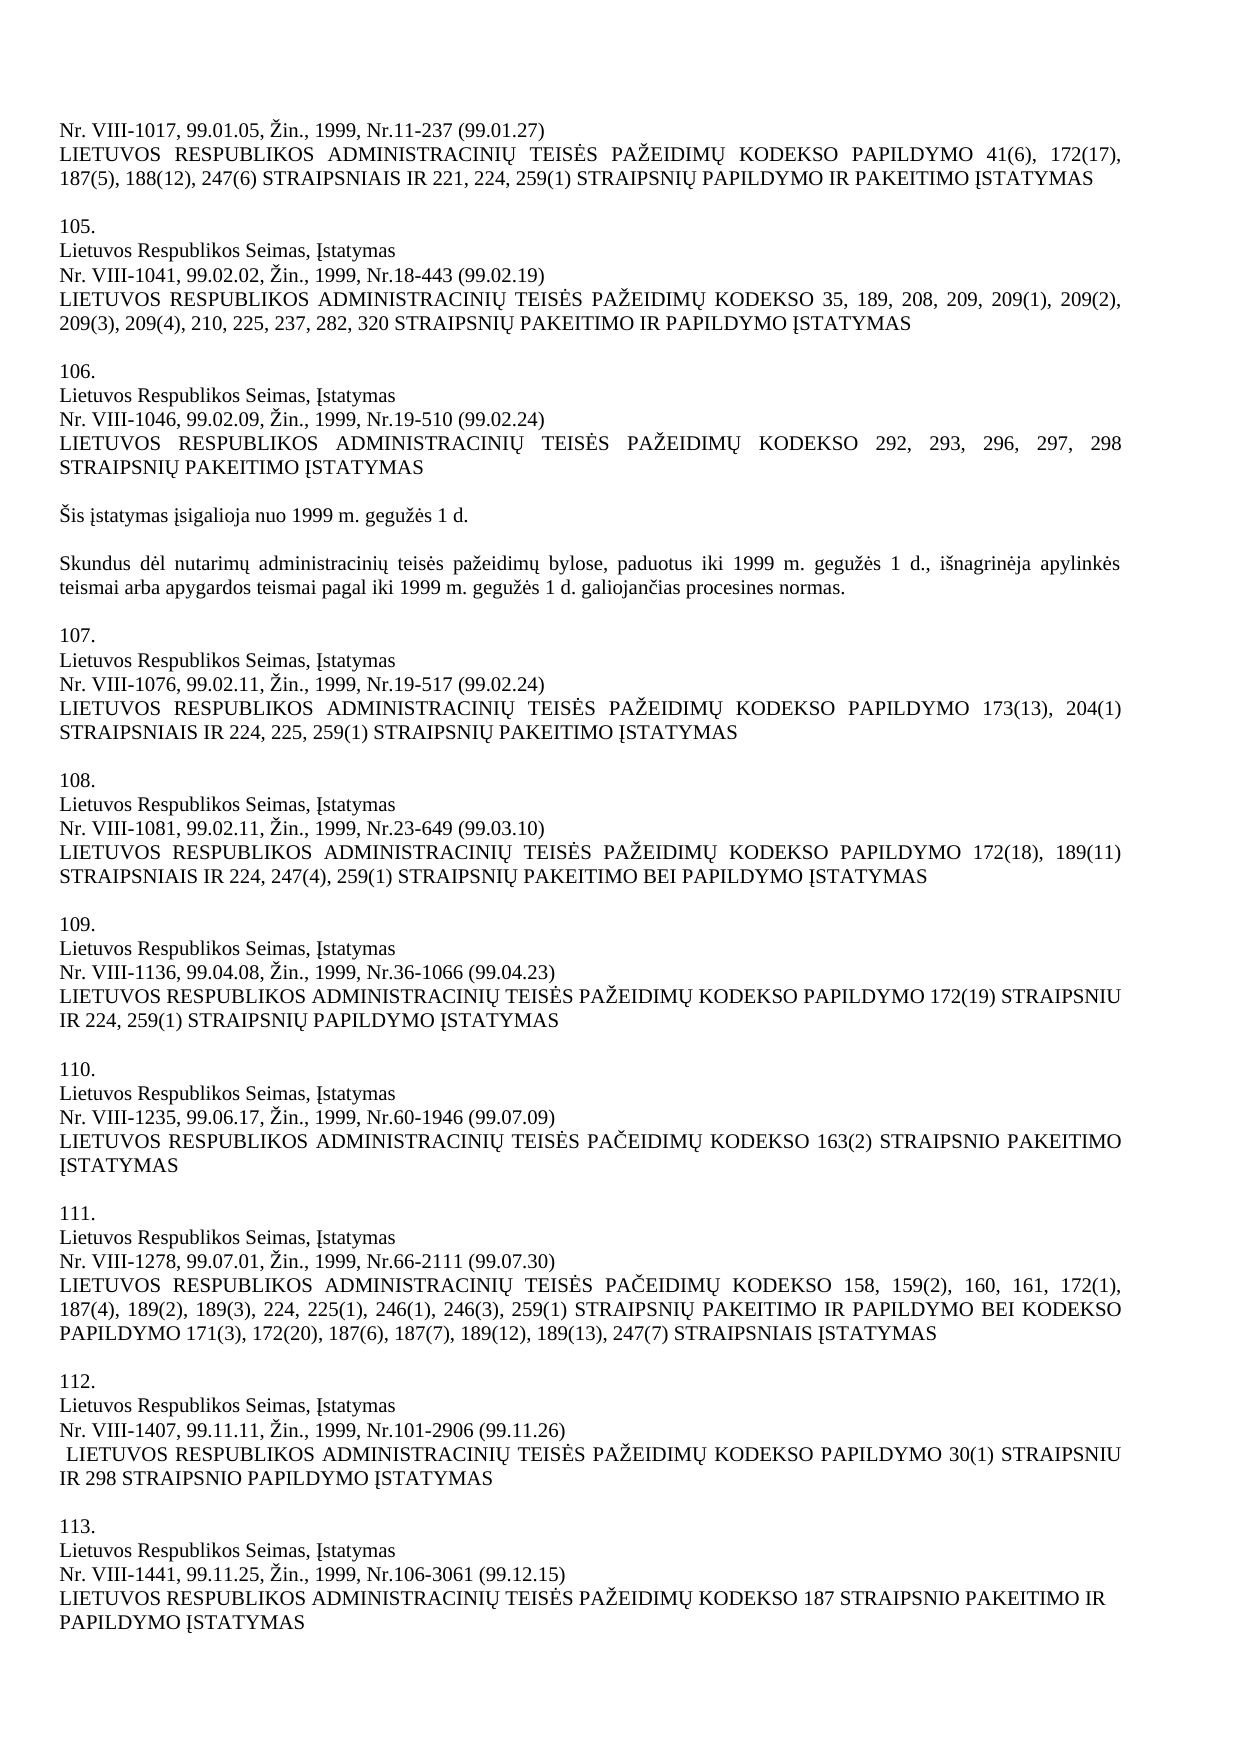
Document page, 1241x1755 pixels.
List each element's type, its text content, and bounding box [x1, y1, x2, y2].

text 112. [59, 1369, 1122, 1393]
text Lietuvos Respublikos Seimas, Įstatymas [59, 1081, 1122, 1105]
text Nr. VIII-1278, 99.07.01, Žin., 1999, Nr.66-2111 (99.07.30) [59, 1249, 1122, 1273]
text Lietuvos Respublikos Seimas, Įstatymas [59, 1393, 1122, 1417]
text Skundus dėl nutarimų administracinių teisės pažeidimų bylose, paduotus iki 1999 m. gegužės 1 d., išnagrinėja apylinkės teismai arba apygardos teismai pagal iki 1999 m. gegužės 1 d. galiojančias procesines normas. [59, 551, 1122, 599]
text Lietuvos Respublikos Seimas, Įstatymas [59, 1225, 1122, 1249]
text LIETUVOS RESPUBLIKOS ADMINISTRACINIŲ TEISĖS PAŽEIDIMŲ KODEKSO 292, 293, 296, 297, 298 STRAIPSNIŲ PAKEITIMO ĮSTATYMAS [59, 431, 1122, 479]
text Nr. VIII-1136, 99.04.08, Žin., 1999, Nr.36-1066 (99.04.23) [59, 960, 1122, 984]
text LIETUVOS RESPUBLIKOS ADMINISTRACINIŲ TEISĖS PAŽEIDIMŲ KODEKSO 187 STRAIPSNIO PAKEITIMO IR PAPILDYMO ĮSTATYMAS [59, 1586, 1122, 1634]
text Lietuvos Respublikos Seimas, Įstatymas [59, 238, 1122, 262]
text Nr. VIII-1235, 99.06.17, Žin., 1999, Nr.60-1946 (99.07.09) [59, 1105, 1122, 1129]
text 109. [59, 912, 1122, 936]
text 106. [59, 359, 1122, 383]
text LIETUVOS RESPUBLIKOS ADMINISTRACINIŲ TEISĖS PAČEIDIMŲ KODEKSO 158, 159(2), 160, 161, 172(1), 187(4), 189(2), 189(3), 224, 225(1), 246(1), 246(3), 259(1) STRAIPSNIŲ PAKEITIMO IR PAPILDYMO BEI KODEKSO PAPILDYMO 171(3), 172(20), 187(6), 187(7), 189(12), 189(13), 247(7) STRAIPSNIAIS ĮSTATYMAS [59, 1273, 1122, 1345]
text Nr. VIII-1076, 99.02.11, Žin., 1999, Nr.19-517 (99.02.24) [59, 672, 1122, 696]
text LIETUVOS RESPUBLIKOS ADMINISTRACINIŲ TEISĖS PAŽEIDIMŲ KODEKSO PAPILDYMO 41(6), 172(17), 187(5), 188(12), 247(6) STRAIPSNIAIS IR 221, 224, 259(1) STRAIPSNIŲ PAPILDYMO IR PAKEITIMO ĮSTATYMAS [59, 142, 1122, 190]
text Nr. VIII-1017, 99.01.05, Žin., 1999, Nr.11-237 (99.01.27) [59, 118, 1122, 142]
text Lietuvos Respublikos Seimas, Įstatymas [59, 647, 1122, 672]
text LIETUVOS RESPUBLIKOS ADMINISTRACINIŲ TEISĖS PAČEIDIMŲ KODEKSO 163(2) STRAIPSNIO PAKEITIMO ĮSTATYMAS [59, 1129, 1122, 1177]
text Nr. VIII-1407, 99.11.11, Žin., 1999, Nr.101-2906 (99.11.26) [59, 1417, 1122, 1442]
text Lietuvos Respublikos Seimas, Įstatymas [59, 792, 1122, 816]
text 107. [59, 623, 1122, 647]
text 110. [59, 1057, 1122, 1081]
text 105. [59, 214, 1122, 238]
text Lietuvos Respublikos Seimas, Įstatymas [59, 383, 1122, 407]
text Lietuvos Respublikos Seimas, Įstatymas [59, 936, 1122, 960]
text LIETUVOS RESPUBLIKOS ADMINISTRACINIŲ TEISĖS PAŽEIDIMŲ KODEKSO PAPILDYMO 172(18), 189(11) STRAIPSNIAIS IR 224, 247(4), 259(1) STRAIPSNIŲ PAKEITIMO BEI PAPILDYMO ĮSTATYMAS [59, 840, 1122, 888]
text LIETUVOS RESPUBLIKOS ADMINISTRACINIŲ TEISĖS PAŽEIDIMŲ KODEKSO PAPILDYMO 30(1) STRAIPSNIU IR 298 STRAIPSNIO PAPILDYMO ĮSTATYMAS [59, 1442, 1122, 1490]
text LIETUVOS RESPUBLIKOS ADMINISTRACINIŲ TEISĖS PAŽEIDIMŲ KODEKSO PAPILDYMO 173(13), 204(1) STRAIPSNIAIS IR 224, 225, 259(1) STRAIPSNIŲ PAKEITIMO ĮSTATYMAS [59, 696, 1122, 744]
text LIETUVOS RESPUBLIKOS ADMINISTRACINIŲ TEISĖS PAŽEIDIMŲ KODEKSO PAPILDYMO 172(19) STRAIPSNIU IR 224, 259(1) STRAIPSNIŲ PAPILDYMO ĮSTATYMAS [59, 984, 1122, 1032]
text Nr. VIII-1441, 99.11.25, Žin., 1999, Nr.106-3061 (99.12.15) [59, 1562, 1122, 1586]
text Nr. VIII-1046, 99.02.09, Žin., 1999, Nr.19-510 (99.02.24) [59, 407, 1122, 431]
text 113. [59, 1514, 1122, 1538]
text 108. [59, 768, 1122, 792]
text Šis įstatymas įsigalioja nuo 1999 m. gegužės 1 d. [59, 503, 1122, 527]
text 111. [59, 1201, 1122, 1225]
text LIETUVOS RESPUBLIKOS ADMINISTRACINIŲ TEISĖS PAŽEIDIMŲ KODEKSO 35, 189, 208, 209, 209(1), 209(2), 209(3), 209(4), 210, 225, 237, 282, 320 STRAIPSNIŲ PAKEITIMO IR PAPILDYMO ĮSTATYMAS [59, 287, 1122, 335]
text Lietuvos Respublikos Seimas, Įstatymas [59, 1538, 1122, 1562]
text Nr. VIII-1081, 99.02.11, Žin., 1999, Nr.23-649 (99.03.10) [59, 816, 1122, 840]
text Nr. VIII-1041, 99.02.02, Žin., 1999, Nr.18-443 (99.02.19) [59, 262, 1122, 287]
